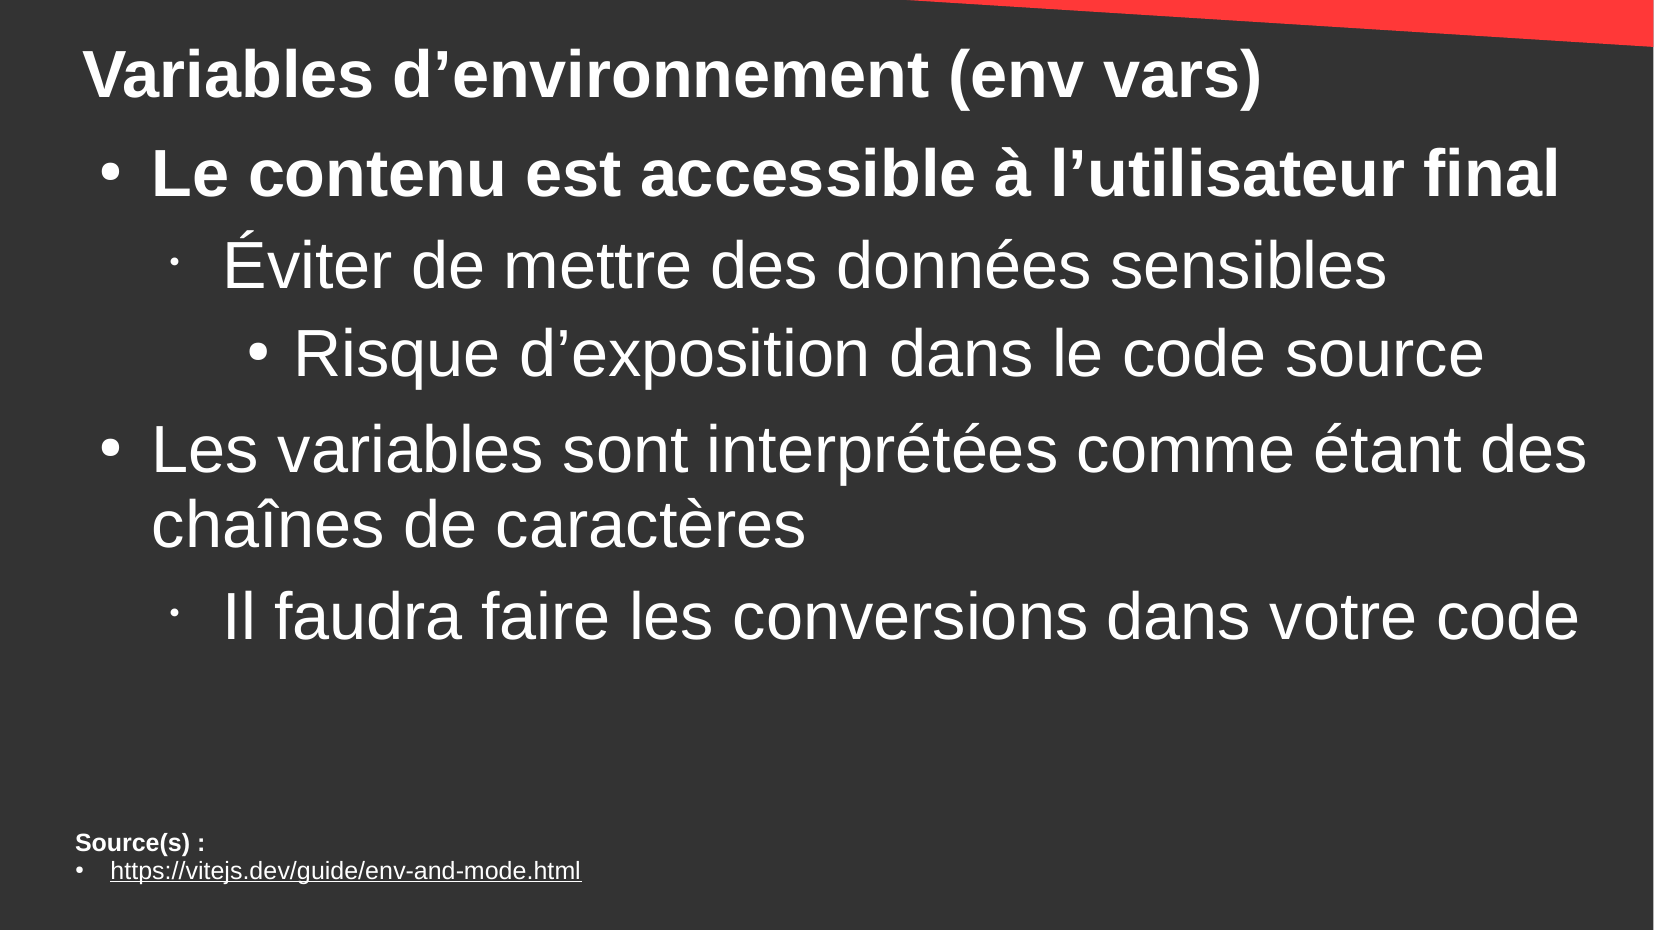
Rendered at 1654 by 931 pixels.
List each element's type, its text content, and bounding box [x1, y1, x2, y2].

text_box [906, 0, 1654, 47]
title Variables d’environnement (env vars) [82, 37, 1571, 114]
list Le contenu est accessible à l’utilisateur final Éviter de mettre des données sensibles Risque d’exposition dans le code source Les variables sont interprétées comme étant des chaînes de caractères Il faudra faire les conversions dans votre code [80, 135, 1620, 739]
text_box Source(s) : https://vitejs.dev/guide/env-and-mode.html [60, 821, 1546, 931]
